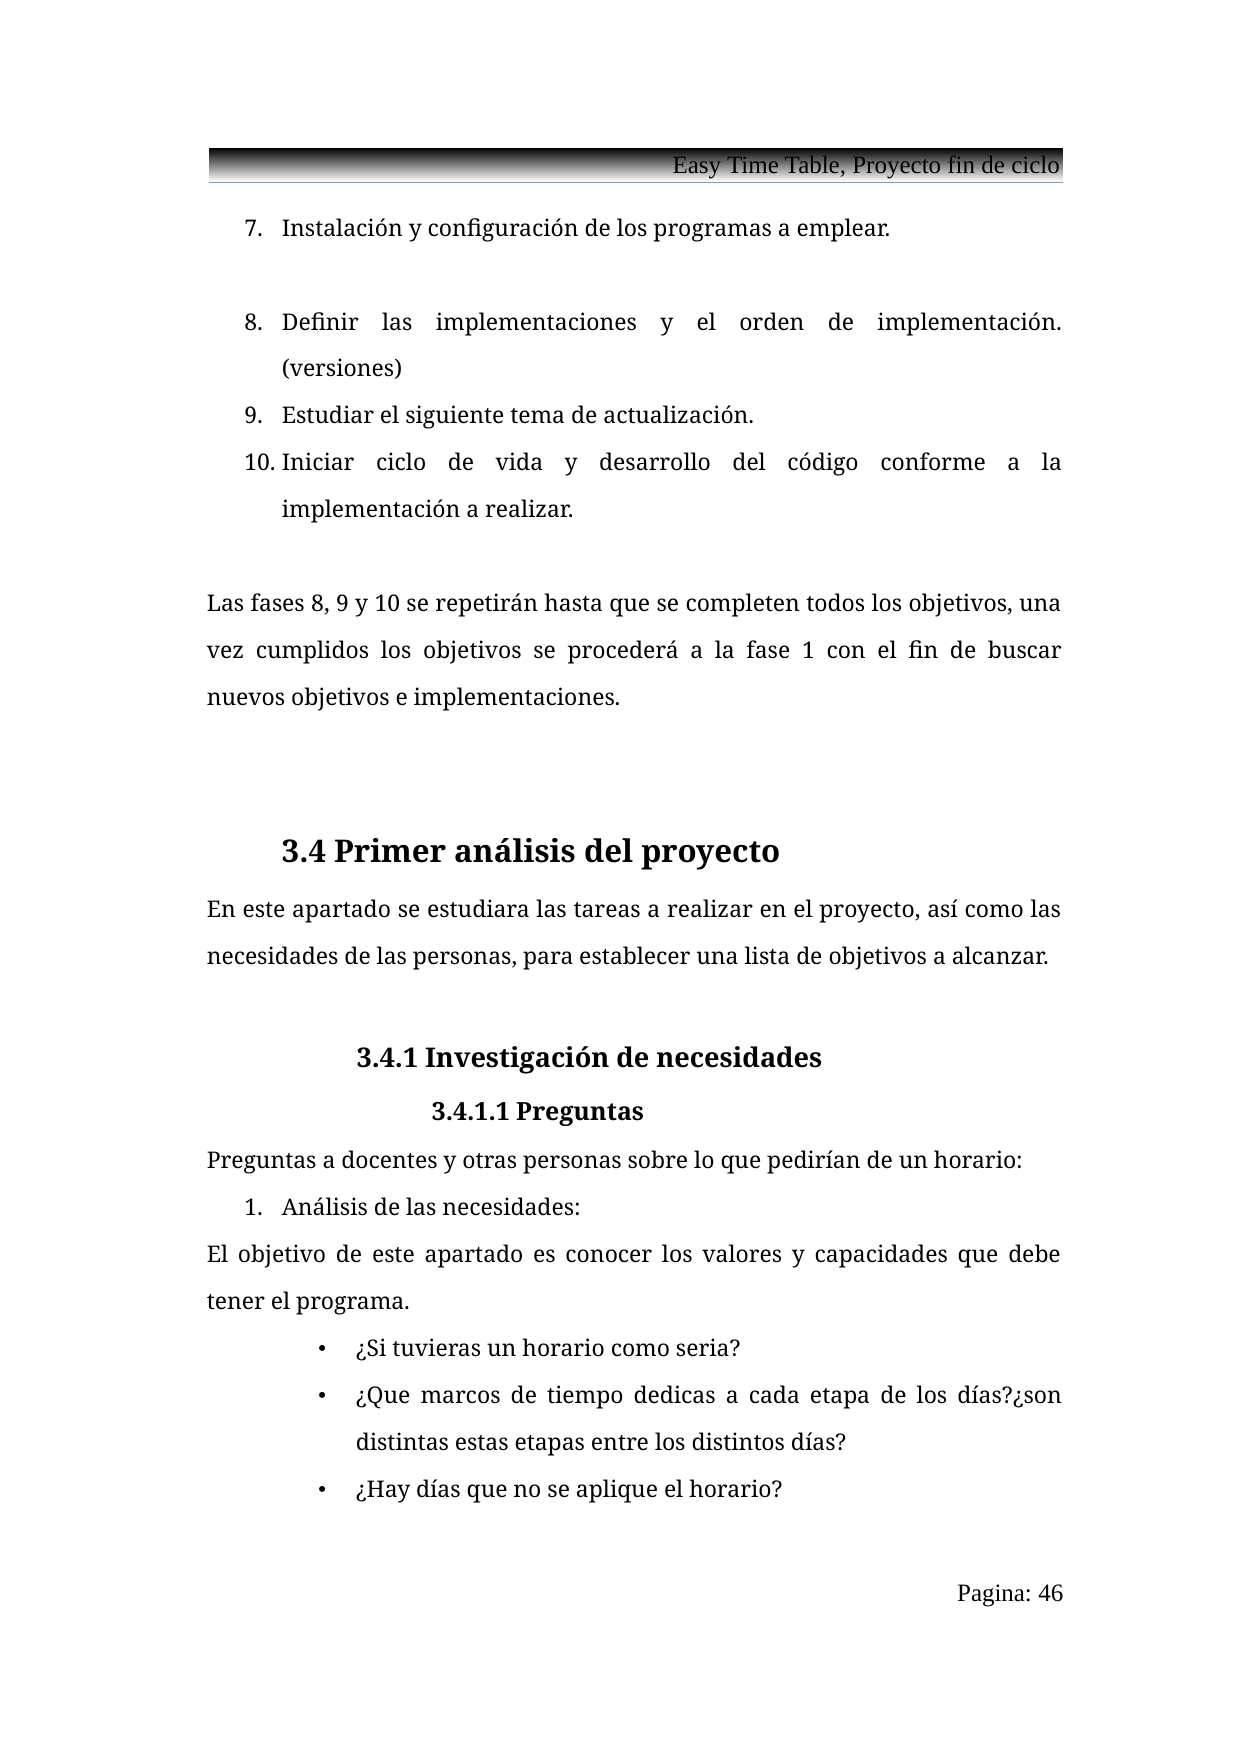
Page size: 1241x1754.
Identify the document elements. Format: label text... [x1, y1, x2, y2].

text En este apartado se estudiara las tareas a realizar en el proyecto, así como las necesidades de las personas, para establecer una lista de objetivos a alcanzar. [207, 893, 1063, 971]
list Estudiar el siguiente tema de actualización. [244, 399, 1063, 431]
list Definir las implementaciones y el orden de implementación. (versiones) [244, 306, 1063, 384]
text Preguntas a docentes y otras personas sobre lo que pedirían de un horario: [207, 1144, 1063, 1176]
list ¿Que marcos de tiempo dedicas a cada etapa de los días?¿son distintas estas etapas entre los distintos días? [318, 1379, 1063, 1457]
list ¿Hay días que no se aplique el horario? [318, 1473, 1063, 1504]
text 3.4.1.1 Preguntas [207, 1093, 1063, 1127]
list Análisis de las necesidades: [244, 1191, 1063, 1223]
list Iniciar ciclo de vida y desarrollo del código conforme a la implementación a realizar. [244, 446, 1063, 524]
text 3.4.1 Investigación de necesidades [207, 1038, 1063, 1075]
list ¿Si tuvieras un horario como seria? [318, 1332, 1063, 1363]
text 3.4 Primer análisis del proyecto [207, 829, 1063, 872]
list Instalación y configuración de los programas a emplear. [244, 212, 1063, 243]
text El objetivo de este apartado es conocer los valores y capacidades que debe tener el programa. [207, 1238, 1063, 1316]
text Las fases 8, 9 y 10 se repetirán hasta que se completen todos los objetivos, una vez cumplidos los objetivos se procederá a la fase 1 con el fin de buscar nuevos objetivos e implementaciones. [207, 587, 1063, 712]
